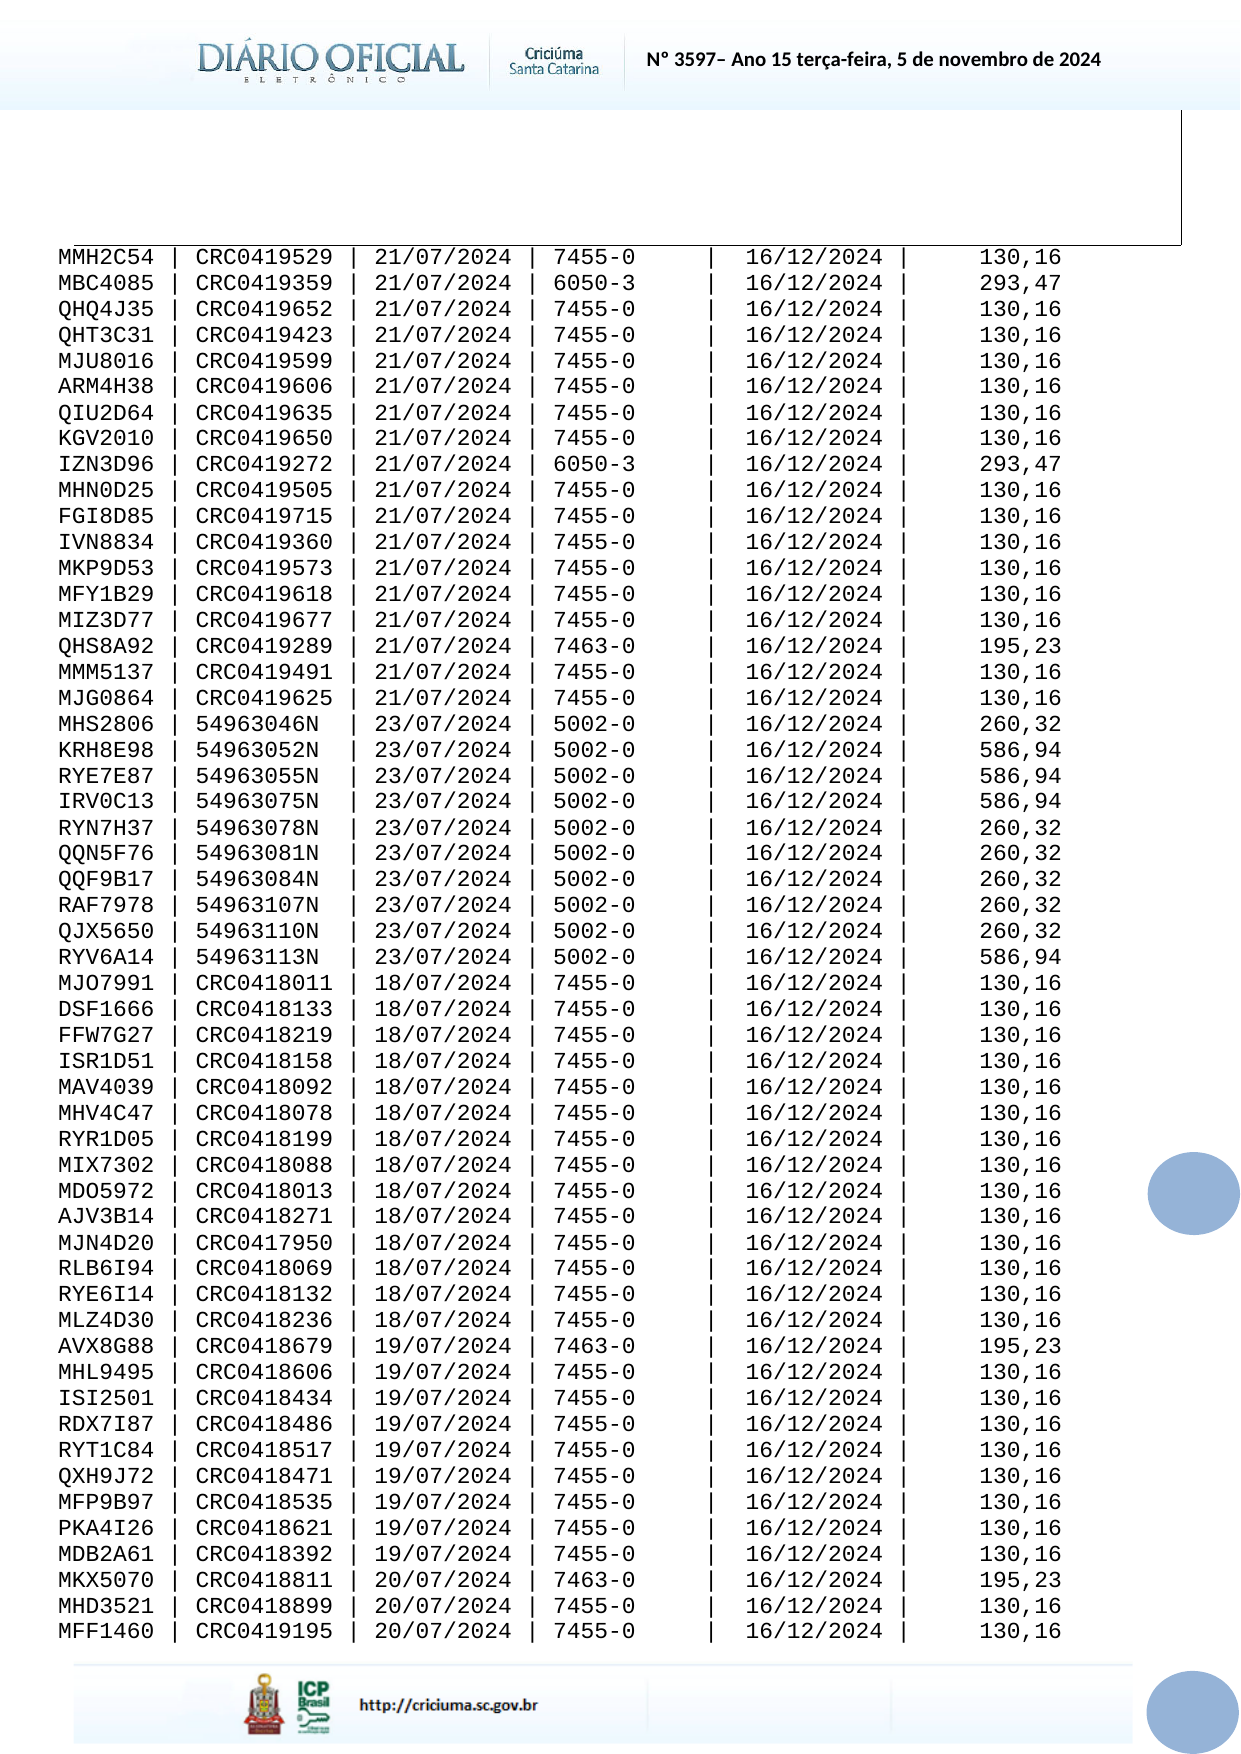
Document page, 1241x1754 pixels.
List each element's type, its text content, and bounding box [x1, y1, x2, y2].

text MHN0D25 | CRC0419505 | 21/07/2024 | 7455-0 | 16/12/2024 | 130,16 [44, 479, 1181, 504]
text MJU8016 | CRC0419599 | 21/07/2024 | 7455-0 | 16/12/2024 | 130,16 [44, 349, 1181, 375]
text IVN8834 | CRC0419360 | 21/07/2024 | 7455-0 | 16/12/2024 | 130,16 [44, 531, 1181, 556]
text MIZ3D77 | CRC0419677 | 21/07/2024 | 7455-0 | 16/12/2024 | 130,16 [44, 608, 1181, 634]
text RYE6I14 | CRC0418132 | 18/07/2024 | 7455-0 | 16/12/2024 | 130,16 [44, 1283, 1181, 1309]
text MFF1460 | CRC0419195 | 20/07/2024 | 7455-0 | 16/12/2024 | 130,16 [44, 1620, 1181, 1646]
text KRH8E98 | 54963052N | 23/07/2024 | 5002-0 | 16/12/2024 | 586,94 [44, 738, 1181, 764]
text RYR1D05 | CRC0418199 | 18/07/2024 | 7455-0 | 16/12/2024 | 130,16 [44, 1127, 1181, 1153]
text RAF7978 | 54963107N | 23/07/2024 | 5002-0 | 16/12/2024 | 260,32 [44, 894, 1181, 919]
text RYN7H37 | 54963078N | 23/07/2024 | 5002-0 | 16/12/2024 | 260,32 [44, 816, 1181, 842]
text MJO7991 | CRC0418011 | 18/07/2024 | 7455-0 | 16/12/2024 | 130,16 [44, 971, 1181, 997]
text MHD3521 | CRC0418899 | 20/07/2024 | 7455-0 | 16/12/2024 | 130,16 [44, 1594, 1181, 1620]
text RYT1C84 | CRC0418517 | 19/07/2024 | 7455-0 | 16/12/2024 | 130,16 [44, 1438, 1181, 1464]
text FFW7G27 | CRC0418219 | 18/07/2024 | 7455-0 | 16/12/2024 | 130,16 [44, 1023, 1181, 1049]
text MKP9D53 | CRC0419573 | 21/07/2024 | 7455-0 | 16/12/2024 | 130,16 [44, 556, 1181, 582]
text PKA4I26 | CRC0418621 | 19/07/2024 | 7455-0 | 16/12/2024 | 130,16 [44, 1516, 1181, 1542]
text RYV6A14 | 54963113N | 23/07/2024 | 5002-0 | 16/12/2024 | 586,94 [44, 946, 1181, 971]
text MHV4C47 | CRC0418078 | 18/07/2024 | 7455-0 | 16/12/2024 | 130,16 [44, 1101, 1181, 1127]
text KGV2010 | CRC0419650 | 21/07/2024 | 7455-0 | 16/12/2024 | 130,16 [44, 427, 1181, 453]
text QHS8A92 | CRC0419289 | 21/07/2024 | 7463-0 | 16/12/2024 | 195,23 [44, 634, 1181, 660]
text MLZ4D30 | CRC0418236 | 18/07/2024 | 7455-0 | 16/12/2024 | 130,16 [44, 1309, 1181, 1334]
text MDB2A61 | CRC0418392 | 19/07/2024 | 7455-0 | 16/12/2024 | 130,16 [44, 1542, 1181, 1568]
text RYE7E87 | 54963055N | 23/07/2024 | 5002-0 | 16/12/2024 | 586,94 [44, 764, 1181, 790]
text QXH9J72 | CRC0418471 | 19/07/2024 | 7455-0 | 16/12/2024 | 130,16 [44, 1464, 1181, 1490]
text QHQ4J35 | CRC0419652 | 21/07/2024 | 7455-0 | 16/12/2024 | 130,16 [44, 297, 1181, 323]
text MJG0864 | CRC0419625 | 21/07/2024 | 7455-0 | 16/12/2024 | 130,16 [44, 686, 1181, 712]
text AVX8G88 | CRC0418679 | 19/07/2024 | 7463-0 | 16/12/2024 | 195,23 [44, 1334, 1181, 1361]
text QQF9B17 | 54963084N | 23/07/2024 | 5002-0 | 16/12/2024 | 260,32 [44, 868, 1181, 894]
text MFP9B97 | CRC0418535 | 19/07/2024 | 7455-0 | 16/12/2024 | 130,16 [44, 1490, 1181, 1516]
text QJX5650 | 54963110N | 23/07/2024 | 5002-0 | 16/12/2024 | 260,32 [44, 919, 1181, 946]
text AJV3B14 | CRC0418271 | 18/07/2024 | 7455-0 | 16/12/2024 | 130,16 [44, 1205, 1171, 1231]
text MFY1B29 | CRC0419618 | 21/07/2024 | 7455-0 | 16/12/2024 | 130,16 [44, 582, 1181, 608]
text QIU2D64 | CRC0419635 | 21/07/2024 | 7455-0 | 16/12/2024 | 130,16 [44, 401, 1181, 427]
text MMH2C54 | CRC0419529 | 21/07/2024 | 7455-0 | 16/12/2024 | 130,16 [44, 245, 1181, 271]
text QQN5F76 | 54963081N | 23/07/2024 | 5002-0 | 16/12/2024 | 260,32 [44, 842, 1181, 868]
text ARM4H38 | CRC0419606 | 21/07/2024 | 7455-0 | 16/12/2024 | 130,16 [44, 375, 1181, 401]
text MJN4D20 | CRC0417950 | 18/07/2024 | 7455-0 | 16/12/2024 | 130,16 [44, 1231, 1181, 1257]
text QHT3C31 | CRC0419423 | 21/07/2024 | 7455-0 | 16/12/2024 | 130,16 [44, 323, 1181, 349]
text MDO5972 | CRC0418013 | 18/07/2024 | 7455-0 | 16/12/2024 | 130,16 [44, 1179, 1150, 1205]
text RDX7I87 | CRC0418486 | 19/07/2024 | 7455-0 | 16/12/2024 | 130,16 [44, 1412, 1181, 1438]
text FGI8D85 | CRC0419715 | 21/07/2024 | 7455-0 | 16/12/2024 | 130,16 [44, 504, 1181, 531]
text MHL9495 | CRC0418606 | 19/07/2024 | 7455-0 | 16/12/2024 | 130,16 [44, 1361, 1181, 1386]
text ISI2501 | CRC0418434 | 19/07/2024 | 7455-0 | 16/12/2024 | 130,16 [44, 1386, 1181, 1412]
text IRV0C13 | 54963075N | 23/07/2024 | 5002-0 | 16/12/2024 | 586,94 [44, 790, 1181, 816]
text IZN3D96 | CRC0419272 | 21/07/2024 | 6050-3 | 16/12/2024 | 293,47 [44, 453, 1181, 479]
text MKX5070 | CRC0418811 | 20/07/2024 | 7463-0 | 16/12/2024 | 195,23 [44, 1568, 1181, 1594]
text MIX7302 | CRC0418088 | 18/07/2024 | 7455-0 | 16/12/2024 | 130,16 [44, 1153, 1180, 1179]
text DSF1666 | CRC0418133 | 18/07/2024 | 7455-0 | 16/12/2024 | 130,16 [44, 997, 1181, 1023]
text MHS2806 | 54963046N | 23/07/2024 | 5002-0 | 16/12/2024 | 260,32 [44, 712, 1181, 738]
text MAV4039 | CRC0418092 | 18/07/2024 | 7455-0 | 16/12/2024 | 130,16 [44, 1075, 1181, 1101]
text MBC4085 | CRC0419359 | 21/07/2024 | 6050-3 | 16/12/2024 | 293,47 [44, 271, 1181, 297]
text MMM5137 | CRC0419491 | 21/07/2024 | 7455-0 | 16/12/2024 | 130,16 [44, 660, 1181, 686]
text ISR1D51 | CRC0418158 | 18/07/2024 | 7455-0 | 16/12/2024 | 130,16 [44, 1049, 1181, 1075]
text RLB6I94 | CRC0418069 | 18/07/2024 | 7455-0 | 16/12/2024 | 130,16 [44, 1257, 1181, 1283]
